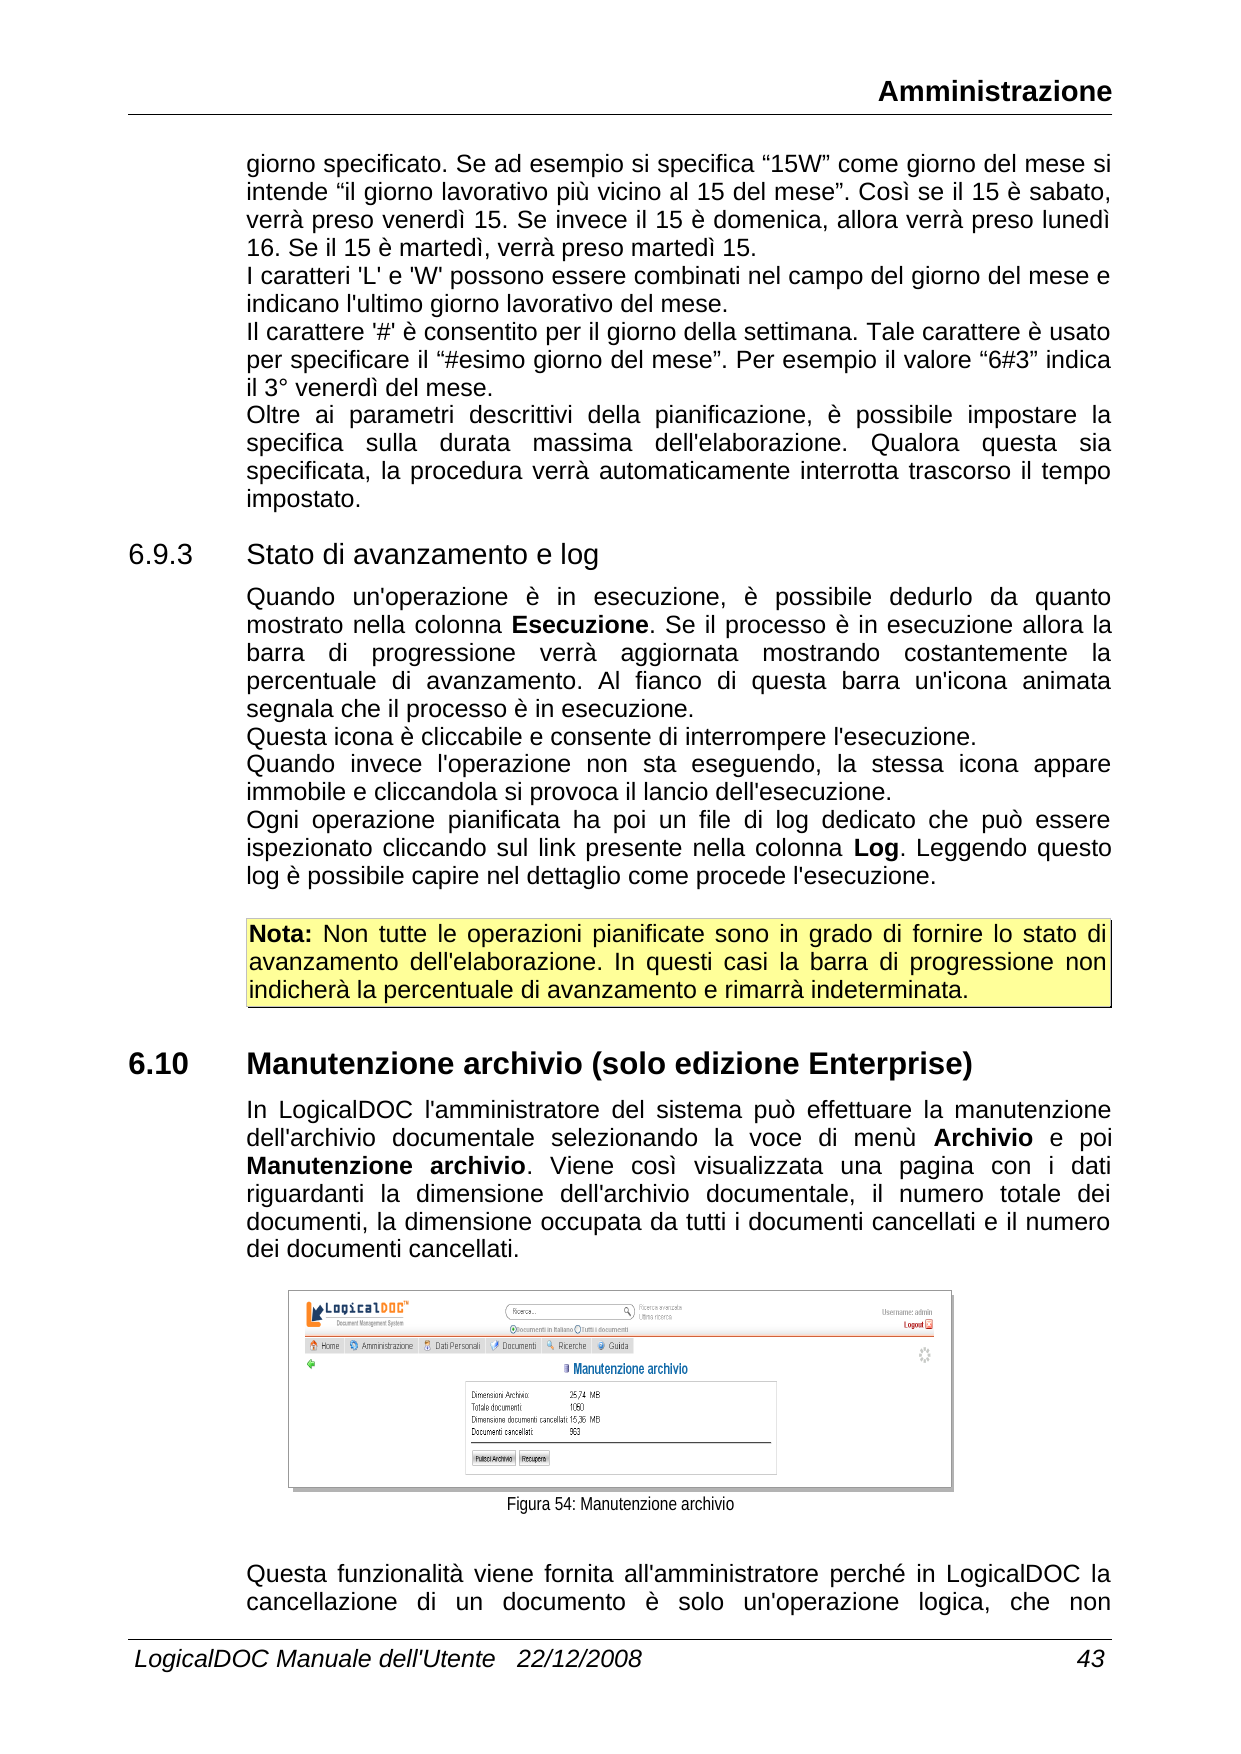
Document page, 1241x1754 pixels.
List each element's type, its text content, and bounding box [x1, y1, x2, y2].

text Quando invece l'operazione non sta eseguendo, la stessa icona appare immobile e cliccandola si provoca il lancio dell'esecuzione. [246, 750, 1112, 806]
text Oltre ai parametri descrittivi della pianificazione, è possibile impostare la specifica sulla durata massima dell'elaborazione. Qualora questa sia specificata, la procedura verrà automaticamente interrotta trascorso il tempo impostato. [246, 401, 1112, 513]
text Figura 54: Manutenzione archivio [288, 1488, 952, 1514]
subtitle Manutenzione archivio (solo edizione Enterprise) [128, 1046, 1112, 1081]
text Il carattere '#' è consentito per il giorno della settimana. Tale carattere è usato per specificare il “#esimo giorno del mese”. Per esempio il valore “6#3” indica il 3° venerdì del mese. [246, 317, 1112, 401]
text I caratteri 'L' e 'W' possono essere combinati nel campo del giorno del mese e indicano l'ultimo giorno lavorativo del mese. [246, 262, 1112, 317]
text In LogicalDOC l'amministratore del sistema può effettuare la manutenzione dell'archivio documentale selezionando la voce di menù Archivio e poi Manutenzione archivio. Viene così visualizzata una pagina con i dati riguardanti la dimensione dell'archivio documentale, il numero totale dei documenti, la dimensione occupata da tutti i documenti cancellati e il numero dei documenti cancellati. [246, 1096, 1112, 1263]
text Quando un'operazione è in esecuzione, è possibile dedurlo da quanto mostrato nella colonna Esecuzione. Se il processo è in esecuzione allora la barra di progressione verrà aggiornata mostrando costantemente la percentuale di avanzamento. Al fianco di questa barra un'icona animata segnala che il processo è in esecuzione. [246, 583, 1112, 722]
text giorno specificato. Se ad esempio si specifica “15W” come giorno del mese si intende “il giorno lavorativo più vicino al 15 del mese”. Così se il 15 è sabato, verrà preso venerdì 15. Se invece il 15 è domenica, allora verrà preso lunedì 16. Se il 15 è martedì, verrà preso martedì 15. [246, 150, 1112, 262]
text Questa funzionalità viene fornita all'amministratore perché in LogicalDOC la cancellazione di un documento è solo un'operazione logica, che non [246, 1560, 1112, 1616]
subtitle Stato di avanzamento e log [128, 538, 1112, 570]
picture [305, 1299, 934, 1478]
text Questa icona è cliccabile e consente di interrompere l'esecuzione. [246, 722, 1112, 750]
text Ogni operazione pianificata ha poi un file di log dedicato che può essere ispezionato cliccando sul link presente nella colonna Log. Leggendo questo log è possibile capire nel dettaglio come procede l'esecuzione. [246, 806, 1112, 890]
text Nota: Non tutte le operazioni pianificate sono in grado di fornire lo stato di avanzamento dell'elaborazione. In questi casi la barra di progressione non indicherà la percentuale di avanzamento e rimarrà indeterminata. [247, 919, 1110, 1006]
